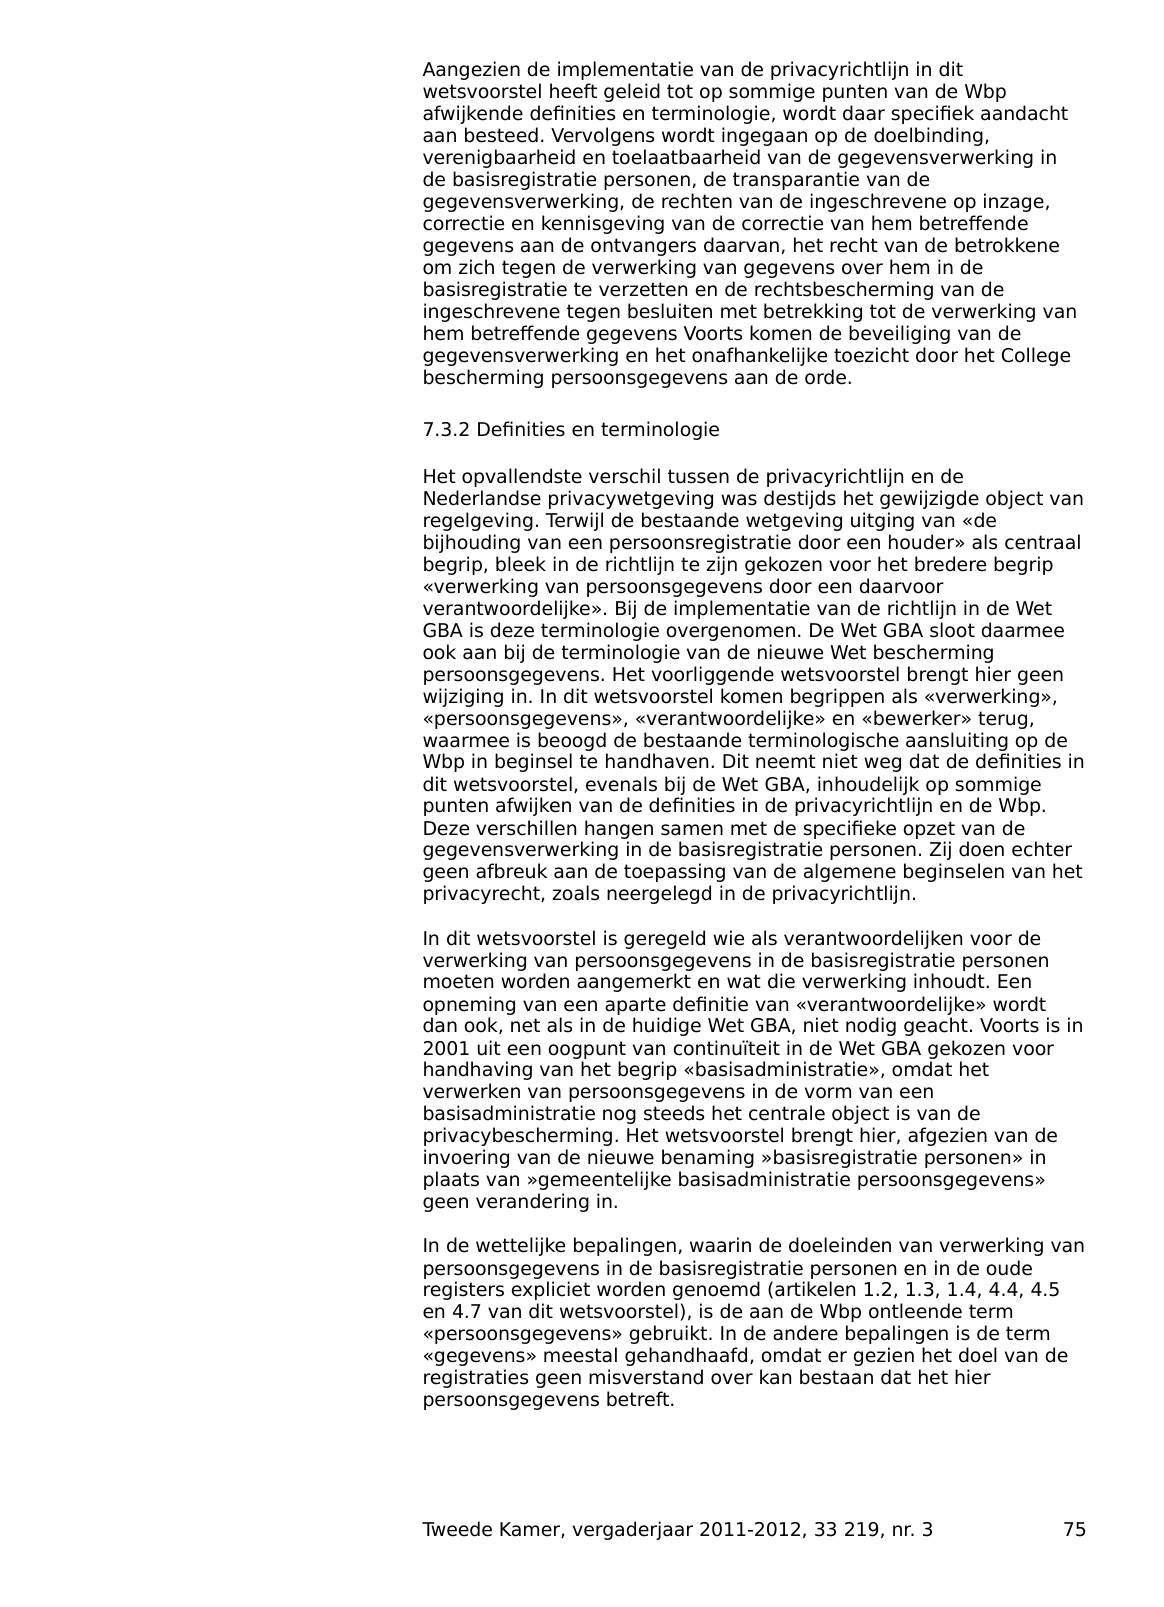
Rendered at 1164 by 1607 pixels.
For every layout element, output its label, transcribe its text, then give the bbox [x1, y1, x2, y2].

text In dit wetsvoorstel is geregeld wie als verantwoordelijken voor de verwerking van persoonsgegevens in de basisregistratie personen moeten worden aangemerkt en wat die verwerking inhoudt. Een opneming van een aparte definitie van «verantwoordelijke» wordt dan ook, net als in de huidige Wet GBA, niet nodig geacht. Voorts is in 2001 uit een oogpunt van continuïteit in de Wet GBA gekozen voor handhaving van het begrip «basisadministratie», omdat het verwerken van persoonsgegevens in de vorm van een basisadministratie nog steeds het centrale object is van de privacybescherming. Het wetsvoorstel brengt hier, afgezien van de invoering van de nieuwe benaming »basisregistratie personen» in plaats van »gemeentelijke basisadministratie persoonsgegevens» geen verandering in. [422, 927, 1087, 1213]
text Het opvallendste verschil tussen de privacyrichtlijn en de Nederlandse privacywetgeving was destijds het gewijzigde object van regelgeving. Terwijl de bestaande wetgeving uitging van «de bijhouding van een persoonsregistratie door een houder» als centraal begrip, bleek in de richtlijn te zijn gekozen voor het bredere begrip «verwerking van persoonsgegevens door een daarvoor verantwoordelijke». Bij de implementatie van de richtlijn in de Wet GBA is deze terminologie overgenomen. De Wet GBA sloot daarmee ook aan bij de terminologie van de nieuwe Wet bescherming persoonsgegevens. Het voorliggende wetsvoorstel brengt hier geen wijziging in. In dit wetsvoorstel komen begrippen als «verwerking», «persoonsgegevens», «verantwoordelijke» en «bewerker» terug, waarmee is beoogd de bestaande terminologische aansluiting op de Wbp in beginsel te handhaven. Dit neemt niet weg dat de definities in dit wetsvoorstel, evenals bij de Wet GBA, inhoudelijk op sommige punten afwijken van de definities in de privacyrichtlijn en de Wbp. Deze verschillen hangen samen met de specifieke opzet van de gegevensverwerking in de basisregistratie personen. Zij doen echter geen afbreuk aan de toepassing van de algemene beginselen van het privacyrecht, zoals neergelegd in de privacyrichtlijn. [422, 466, 1087, 905]
text In de wettelijke bepalingen, waarin de doeleinden van verwerking van persoonsgegevens in de basisregistratie personen en in de oude registers expliciet worden genoemd (artikelen 1.2, 1.3, 1.4, 4.4, 4.5 en 4.7 van dit wetsvoorstel), is de aan de Wbp ontleende term «persoonsgegevens» gebruikt. In de andere bepalingen is de term «gegevens» meestal gehandhaafd, omdat er gezien het doel van de registraties geen misverstand over kan bestaan dat het hier persoonsgegevens betreft. [422, 1235, 1087, 1411]
subtitle 7.3.2 Definities en terminologie [422, 419, 1087, 441]
text Aangezien de implementatie van de privacyrichtlijn in dit wetsvoorstel heeft geleid tot op sommige punten van de Wbp afwijkende definities en terminologie, wordt daar specifiek aandacht aan besteed. Vervolgens wordt ingegaan op de doelbinding, verenigbaarheid en toelaatbaarheid van de gegevensverwerking in de basisregistratie personen, de transparantie van de gegevensverwerking, de rechten van de ingeschrevene op inzage, correctie en kennisgeving van de correctie van hem betreffende gegevens aan de ontvangers daarvan, het recht van de betrokkene om zich tegen de verwerking van gegevens over hem in de basisregistratie te verzetten en de rechtsbescherming van de ingeschrevene tegen besluiten met betrekking tot de verwerking van hem betreffende gegevens Voorts komen de beveiliging van de gegevensverwerking en het onafhankelijke toezicht door het College bescherming persoonsgegevens aan de orde. [422, 59, 1087, 389]
